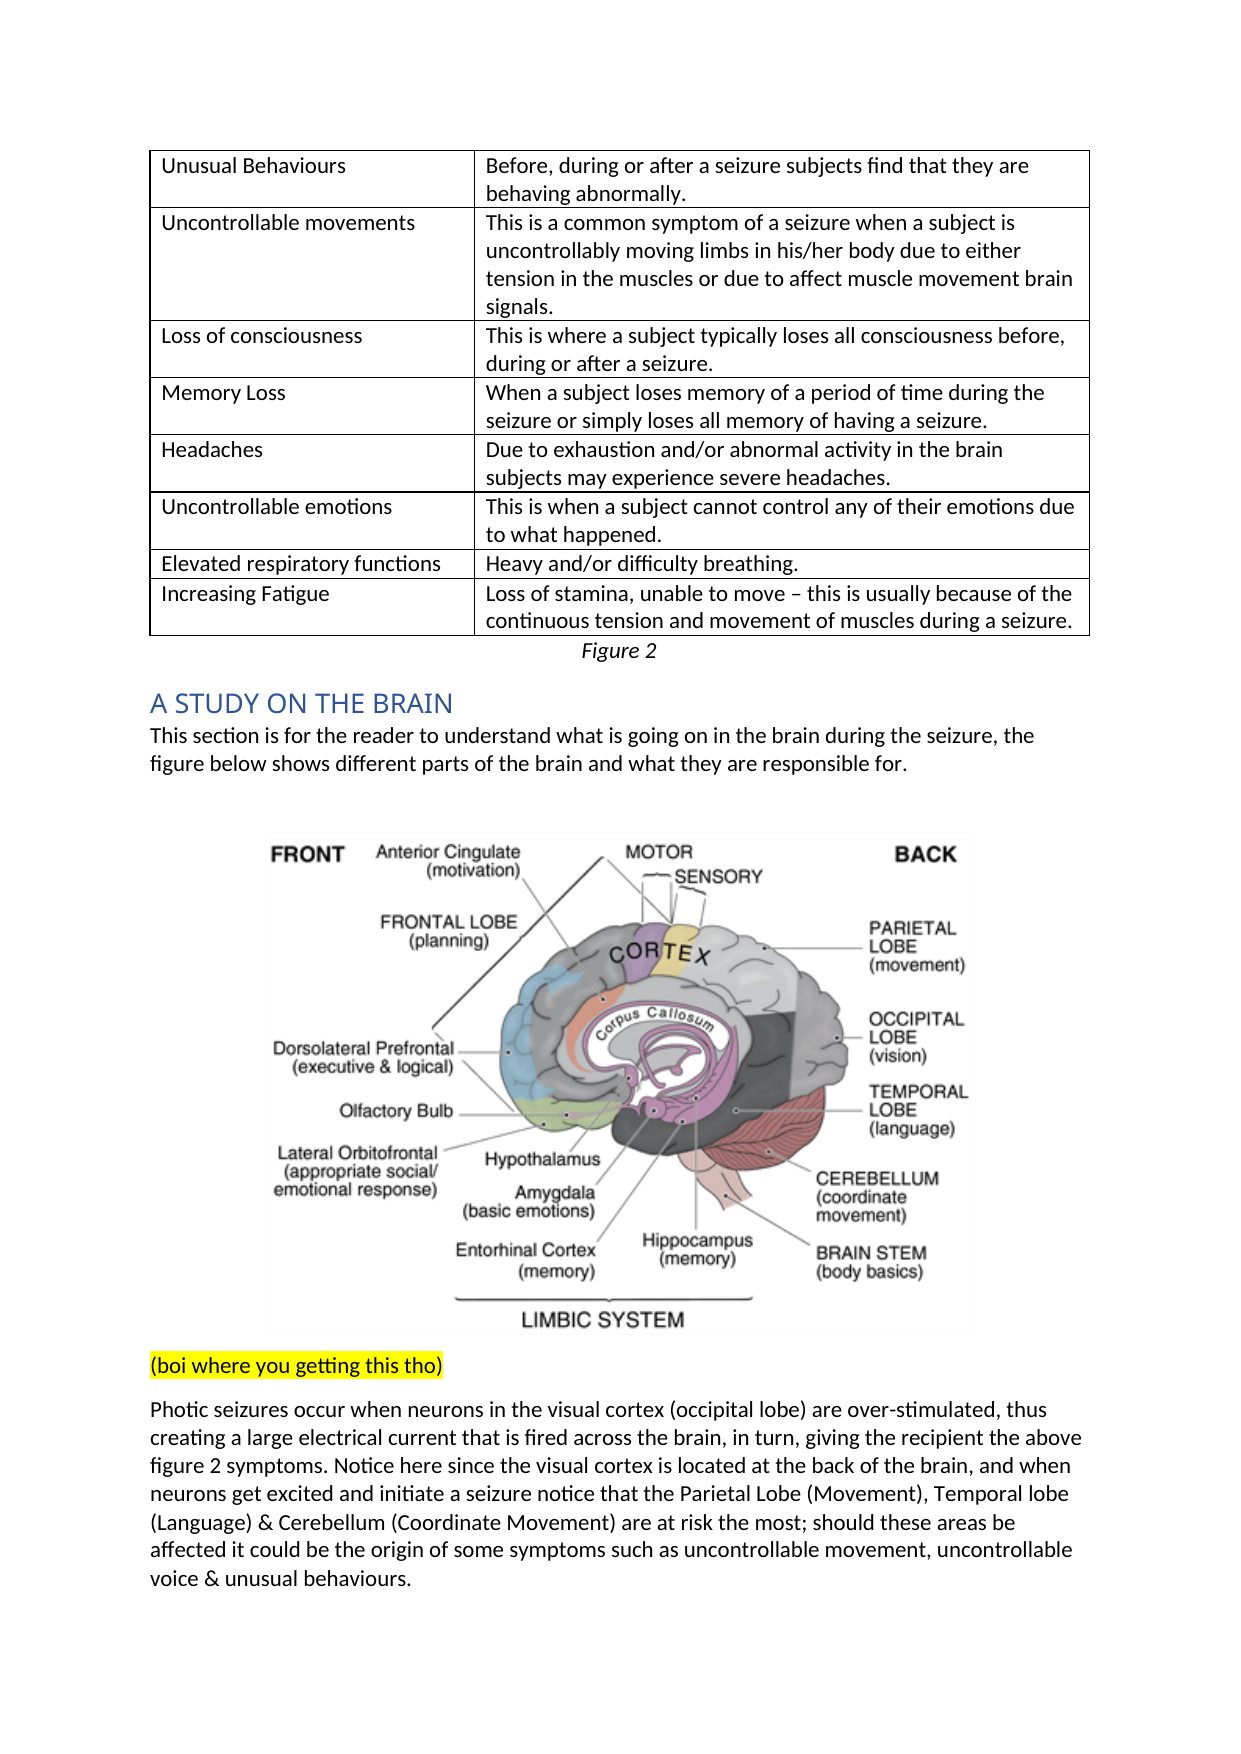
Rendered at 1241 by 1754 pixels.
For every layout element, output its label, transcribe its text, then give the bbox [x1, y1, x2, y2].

table_cell Increasing Fatigue [151, 579, 474, 635]
text Figure 2 [150, 636, 1090, 664]
table_cell Headaches [151, 435, 474, 491]
table_cell Memory Loss [151, 378, 474, 434]
table_cell Before, during or after a seizure subjects find that they are behaving abnormally. [475, 151, 1089, 207]
table_cell This is a common symptom of a seizure when a subject is uncontrollably moving limbs in his/her body due to either tension in the muscles or due to affect muscle movement brain signals. [475, 208, 1089, 320]
text This section is for the reader to understand what is going on in the brain during the seizure, the figure below shows different parts of the brain and what they are responsible for. [150, 721, 1090, 777]
table_cell Uncontrollable movements [151, 208, 474, 320]
table_cell Uncontrollable emotions [151, 493, 474, 548]
subtitle A STUDY ON THE BRAIN [150, 684, 1090, 721]
table_cell This is where a subject typically loses all consciousness before, during or after a seizure. [475, 321, 1089, 377]
table_cell Heavy and/or difficulty breathing. [475, 550, 1089, 578]
table_cell This is when a subject cannot control any of their emotions due to what happened. [475, 493, 1089, 548]
table_cell When a subject loses memory of a period of time during the seizure or simply loses all memory of having a seizure. [475, 378, 1089, 434]
text (boi where you getting this tho) [150, 1351, 1090, 1379]
table_cell Unusual Behaviours [151, 151, 474, 207]
table_cell Loss of stamina, unable to move – this is usually because of the continuous tension and movement of muscles during a seizure. [475, 579, 1089, 635]
table_cell Loss of consciousness [151, 321, 474, 377]
table_cell Elevated respiratory functions [151, 550, 474, 578]
text Photic seizures occur when neurons in the visual cortex (occipital lobe) are over-stimulated, thus creating a large electrical current that is fired across the brain, in turn, giving the recipient the above figure 2 symptoms. Notice here since the visual cortex is located at the back of the brain, and when neurons get excited and initiate a seizure notice that the Parietal Lobe (Movement), Temporal lobe (Language) & Cerebellum (Coordinate Movement) are at risk the most; should these areas be affected it could be the origin of some symptoms such as uncontrollable movement, uncontrollable voice & unusual behaviours. [150, 1396, 1090, 1592]
table_cell Due to exhaustion and/or abnormal activity in the brain subjects may experience severe headaches. [475, 435, 1089, 491]
